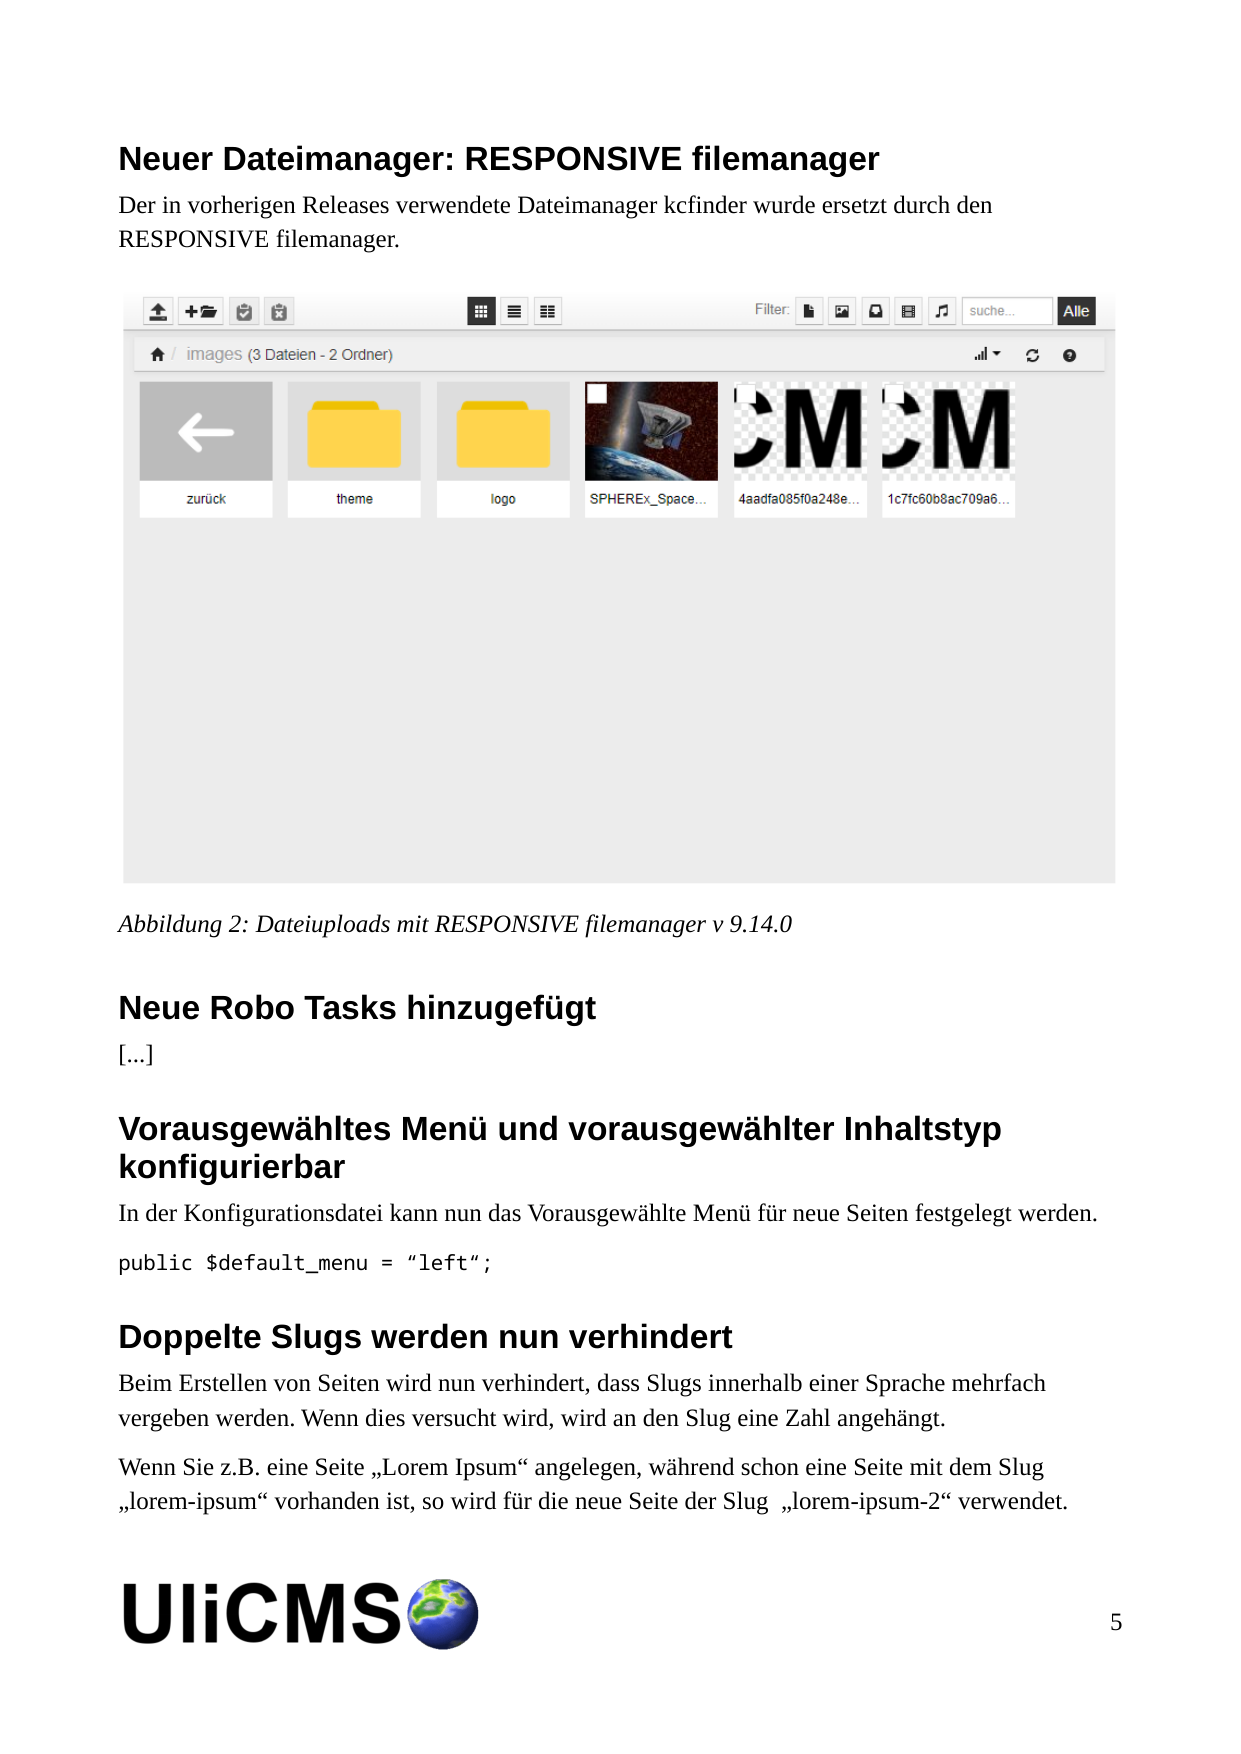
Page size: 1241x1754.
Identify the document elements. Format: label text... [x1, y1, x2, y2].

text public $default_menu = “left“; [118, 1248, 1122, 1276]
subtitle Doppelte Slugs werden nun verhindert [118, 1317, 1122, 1356]
text Beim Erstellen von Seiten wird nun verhindert, dass Slugs innerhalb einer Sprache mehrfach vergeben werden. Wenn dies versucht wird, wird an den Slug eine Zahl angehängt. [118, 1368, 1122, 1431]
picture [118, 1578, 479, 1652]
text Der in vorherigen Releases verwendete Dateimanager kcfinder wurde ersetzt durch den RESPONSIVE filemanager. [118, 190, 1122, 253]
text Wenn Sie z.B. eine Seite „Lorem Ipsum“ angelegen, während schon eine Seite mit dem Slug „lorem-ipsum“ vorhanden ist, so wird für die neue Seite der Slug „lorem-ipsum-2“ verwendet. [118, 1452, 1122, 1515]
picture [118, 286, 1123, 904]
text [...] [118, 1039, 1122, 1068]
subtitle Neue Robo Tasks hinzugefügt [118, 988, 1122, 1026]
text Abbildung 2: Dateiuploads mit RESPONSIVE filemanager v 9.14.0 [118, 904, 1122, 938]
subtitle Neuer Dateimanager: RESPONSIVE filemanager [118, 139, 1122, 178]
subtitle Vorausgewähltes Menü und vorausgewählter Inhaltstyp konfigurierbar [118, 1109, 1122, 1186]
text In der Konfigurationsdatei kann nun das Vorausgewählte Menü für neue Seiten festgelegt werden. [118, 1198, 1122, 1227]
